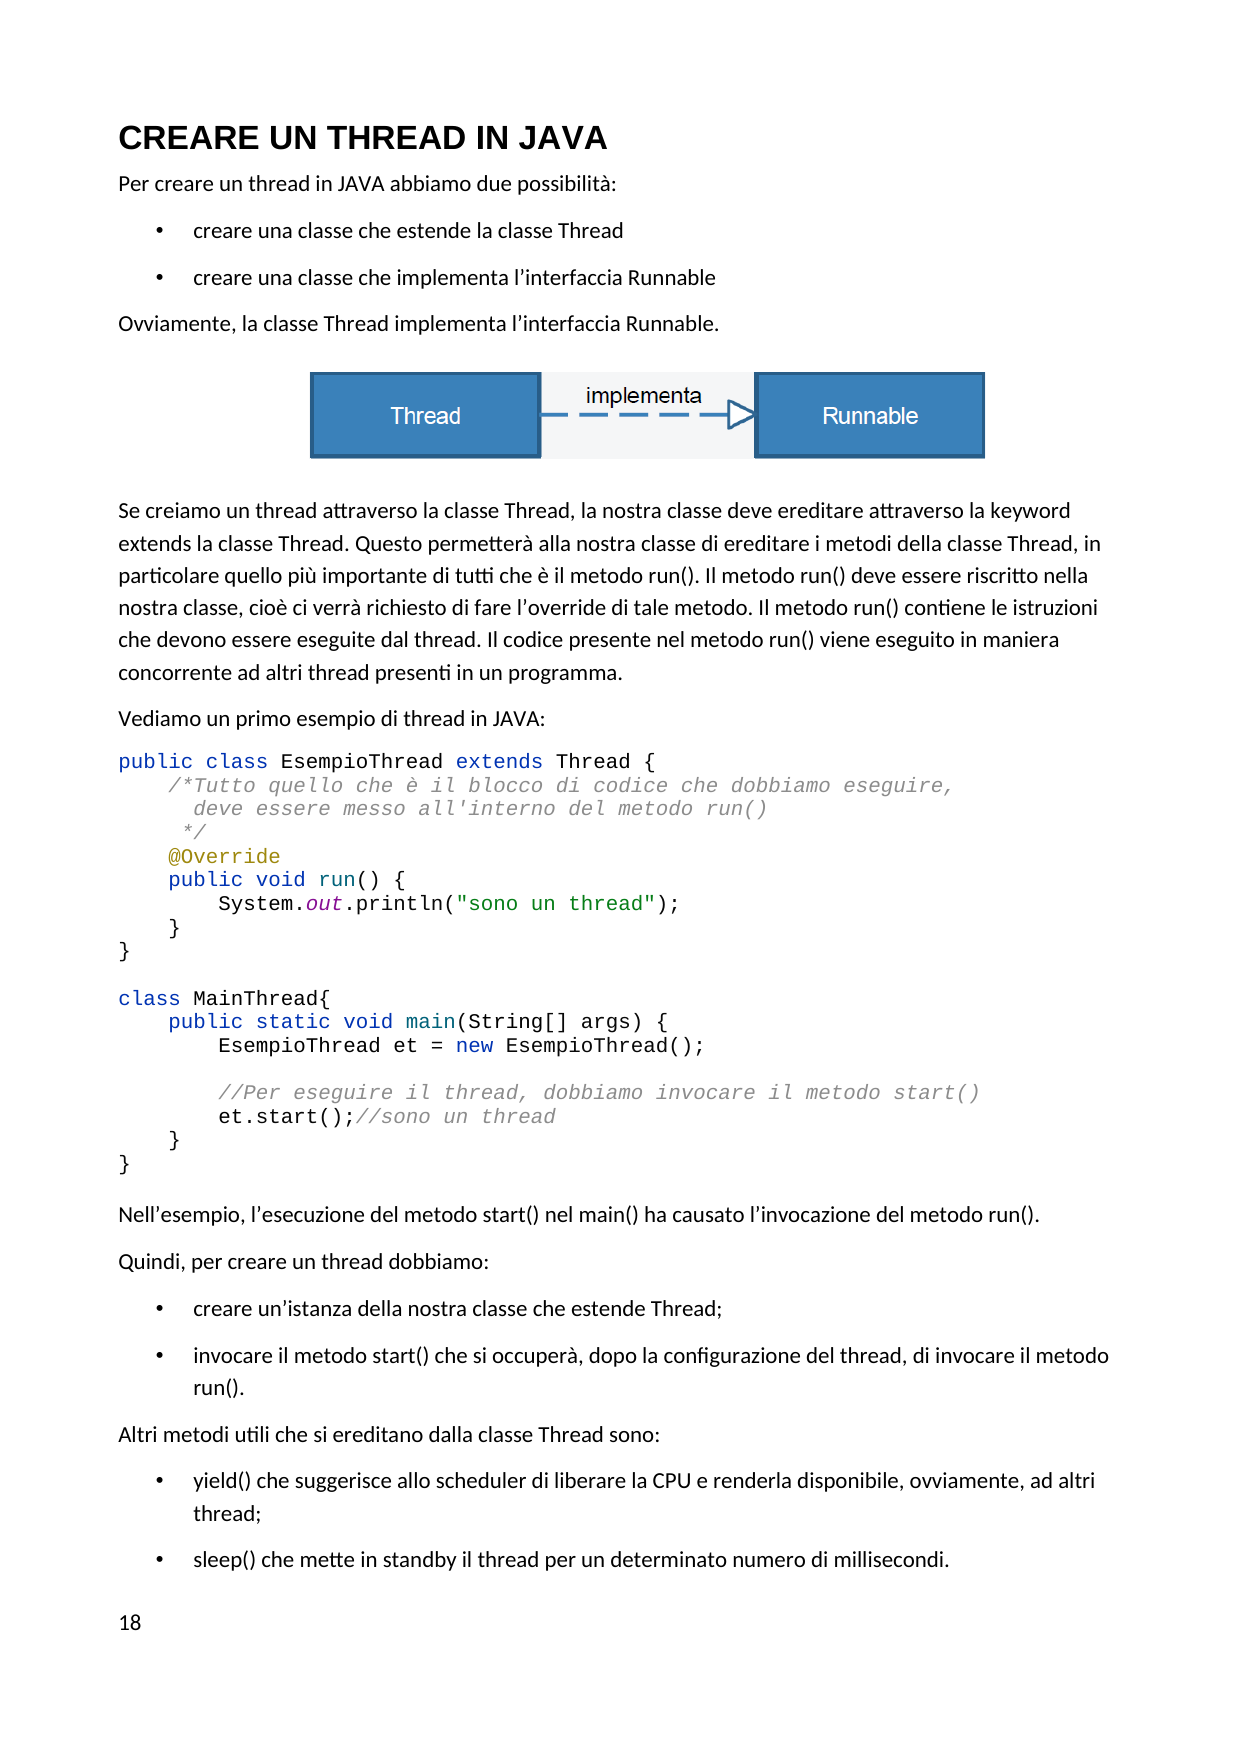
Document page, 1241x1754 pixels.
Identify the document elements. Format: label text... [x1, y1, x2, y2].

list creare una classe che estende la classe Thread [156, 216, 1122, 244]
list invocare il metodo start() che si occuperà, dopo la configurazione del thread, di invocare il metodo run(). [156, 1341, 1122, 1401]
picture [309, 372, 986, 459]
text Per creare un thread in JAVA abbiamo due possibilità: [118, 169, 1122, 197]
text Vediamo un primo esempio di thread in JAVA: [118, 704, 1122, 732]
text Ovviamente, la classe Thread implementa l’interfaccia Runnable. [118, 309, 1122, 338]
text Quindi, per creare un thread dobbiamo: [118, 1247, 1122, 1275]
list sleep() che mette in standby il thread per un determinato numero di millisecondi. [156, 1545, 1122, 1573]
text Altri metodi utili che si ereditano dalla classe Thread sono: [118, 1420, 1122, 1448]
list creare una classe che implementa l’interfaccia Runnable [156, 263, 1122, 291]
list creare un’istanza della nostra classe che estende Thread; [156, 1294, 1122, 1322]
text public class EsempioThread extends Thread { /*Tutto quello che è il blocco di codice che dobbiamo eseguire, deve essere messo all'interno del metodo run() */ @Override public void run() { System.out.println("sono un thread"); } } class MainThread{ public static void main(String[] args) { EsempioThread et = new EsempioThread(); //Per eseguire il thread, dobbiamo invocare il metodo start() et.start();//sono un thread } } [118, 751, 1122, 1200]
subtitle CREARE UN THREAD IN JAVA [118, 118, 1122, 157]
list yield() che suggerisce allo scheduler di liberare la CPU e renderla disponibile, ovviamente, ad altri thread; [156, 1466, 1122, 1527]
text Nell’esempio, l’esecuzione del metodo start() nel main() ha causato l’invocazione del metodo run(). [118, 1200, 1122, 1228]
text Se creiamo un thread attraverso la classe Thread, la nostra classe deve ereditare attraverso la keyword extends la classe Thread. Questo permetterà alla nostra classe di ereditare i metodi della classe Thread, in particolare quello più importante di tutti che è il metodo run(). Il metodo run() deve essere riscritto nella nostra classe, cioè ci verrà richiesto di fare l’override di tale metodo. Il metodo run() contiene le istruzioni che devono essere eseguite dal thread. Il codice presente nel metodo run() viene eseguito in maniera concorrente ad altri thread presenti in un programma. [118, 497, 1122, 686]
